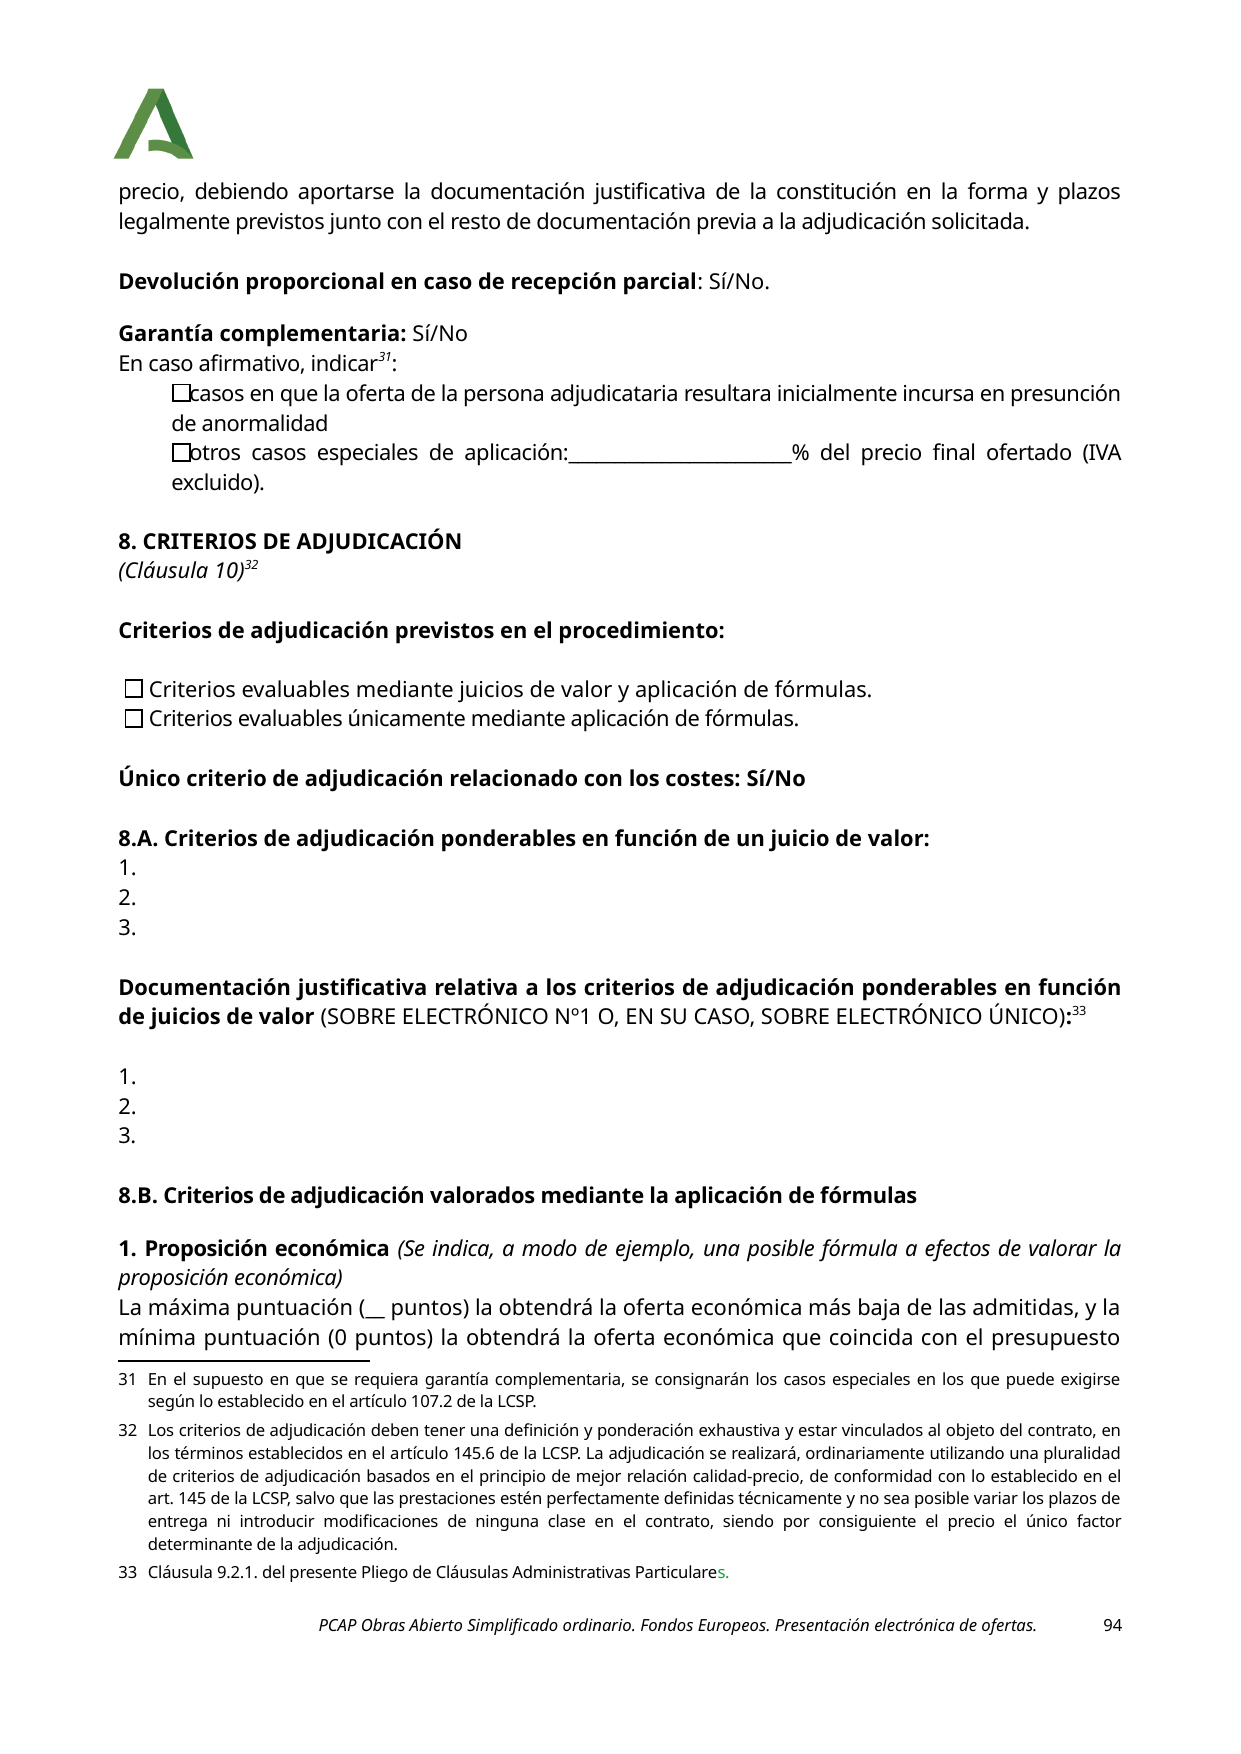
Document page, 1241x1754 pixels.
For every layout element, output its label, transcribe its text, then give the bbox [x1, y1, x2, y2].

text Garantía complementaria: Sí/No [118, 318, 1122, 348]
text Cláusula 9.2.1. del presente Pliego de Cláusulas Administrativas Particulares. [118, 1561, 1122, 1584]
text Criterios evaluables mediante juicios de valor y aplicación de fórmulas. [118, 674, 1122, 703]
text Los criterios de adjudicación deben tener una definición y ponderación exhaustiva y estar vinculados al objeto del contrato, en los términos establecidos en el artículo 145.6 de la LCSP. La adjudicación se realizará, ordinariamente utilizando una pluralidad de criterios de adjudicación basados en el principio de mejor relación calidad-precio, de conformidad con lo establecido en el art. 145 de la LCSP, salvo que las prestaciones estén perfectamente definidas técnicamente y no sea posible variar los plazos de entrega ni introducir modificaciones de ninguna clase en el contrato, siendo por consiguiente el precio el único factor determinante de la adjudicación. [118, 1419, 1122, 1555]
text 8.B. Criterios de adjudicación valorados mediante la aplicación de fórmulas [118, 1180, 1122, 1210]
text Devolución proporcional en caso de recepción parcial: Sí/No. [118, 266, 1122, 296]
text Criterios de adjudicación previstos en el procedimiento: [118, 615, 1122, 645]
text La máxima puntuación (__ puntos) la obtendrá la oferta económica más baja de las admitidas, y la mínima puntuación (0 puntos) la obtendrá la oferta económica que coincida con el presupuesto [118, 1292, 1122, 1352]
text 3. [118, 912, 1122, 942]
text En caso afirmativo, indicar: [118, 348, 1122, 378]
text 3. [118, 1121, 1122, 1150]
text casos en que la oferta de la persona adjudicataria resultara inicialmente incursa en presunción de anormalidad [171, 378, 1122, 437]
text En el supuesto en que se requiera garantía complementaria, se consignarán los casos especiales en los que puede exigirse según lo establecido en el artículo 107.2 de la LCSP. [118, 1367, 1122, 1413]
text Documentación justificativa relativa a los criterios de adjudicación ponderables en función de juicios de valor (SOBRE ELECTRÓNICO Nº1 O, EN SU CASO, SOBRE ELECTRÓNICO ÚNICO): [118, 972, 1122, 1031]
text Único criterio de adjudicación relacionado con los costes: Sí/No [118, 763, 1122, 793]
text precio, debiendo aportarse la documentación justificativa de la constitución en la forma y plazos legalmente previstos junto con el resto de documentación previa a la adjudicación solicitada. [118, 176, 1122, 236]
text (Cláusula 10) [118, 556, 1122, 585]
text 1. [118, 852, 1122, 882]
text 2. [118, 882, 1122, 912]
text 1. Proposición económica (Se indica, a modo de ejemplo, una posible fórmula a efectos de valorar la proposición económica) [118, 1233, 1122, 1292]
text 8. CRITERIOS DE ADJUDICACIÓN [118, 526, 1122, 556]
picture [109, 84, 198, 163]
text Criterios evaluables únicamente mediante aplicación de fórmulas. [118, 703, 1122, 733]
text 8.A. Criterios de adjudicación ponderables en función de un juicio de valor: [118, 823, 1122, 852]
text otros casos especiales de aplicación:________________________% del precio final ofertado (IVA excluido). [171, 437, 1122, 497]
text 1. [118, 1061, 1122, 1091]
text 2. [118, 1091, 1122, 1121]
